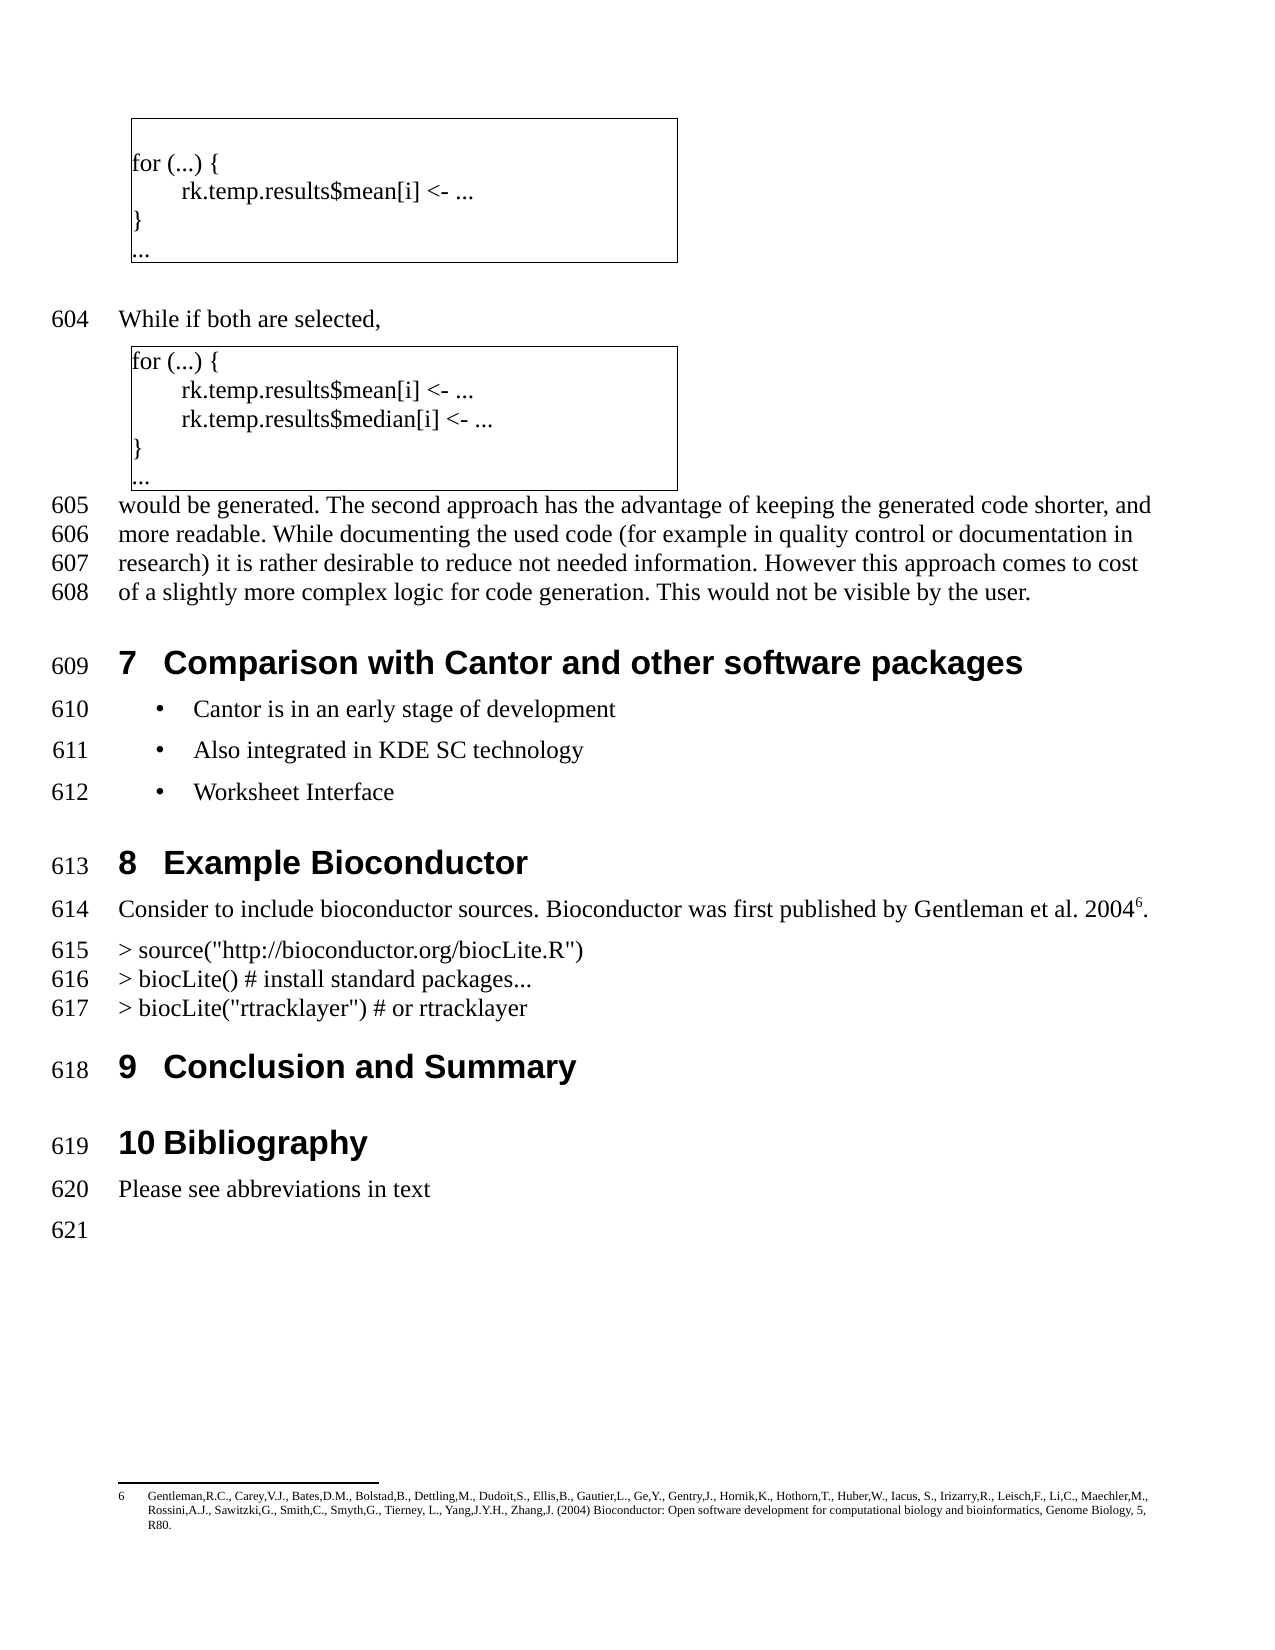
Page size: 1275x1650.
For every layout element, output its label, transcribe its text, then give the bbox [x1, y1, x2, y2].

text Gentleman,R.C., Carey,V.J., Bates,D.M., Bolstad,B., Dettling,M., Dudoit,S., Ellis,B., Gautier,L., Ge,Y., Gentry,J., Hornik,K., Hothorn,T., Huber,W., Iacus, S., Irizarry,R., Leisch,F., Li,C., Maechler,M., Rossini,A.J., Sawitzki,G., Smith,C., Smyth,G., Tierney, L., Yang,J.Y.H., Zhang,J. (2004) Bioconductor: Open software development for computational biology and bioinformatics, Genome Biology, 5, R80. [118, 1489, 1157, 1532]
subtitle Conclusion and Summary [118, 1046, 1157, 1085]
list Cantor is in an early stage of development [156, 694, 1157, 723]
text Consider to include bioconductor sources. Bioconductor was first published by Gentleman et al. 2004. [118, 894, 1157, 923]
text > biocLite("rtracklayer") # or rtracklayer [118, 993, 1157, 1021]
list Also integrated in KDE SC technology [156, 735, 1157, 764]
text > source("http://bioconductor.org/biocLite.R") [118, 935, 1157, 964]
subtitle Example Bioconductor [118, 843, 1157, 881]
list Worksheet Interface [156, 777, 1157, 805]
text Please see abbreviations in text [118, 1174, 1157, 1202]
subtitle Bibliography [118, 1123, 1157, 1161]
text would be generated. The second approach has the advantage of keeping the generated code shorter, and more readable. While documenting the used code (for example in quality control or documentation in research) it is rather desirable to reduce not needed information. However this approach comes to cost of a slightly more complex logic for code generation. This would not be visible by the user. [118, 346, 1157, 605]
subtitle Comparison with Cantor and other software packages [118, 643, 1157, 682]
text While if both are selected, [118, 304, 1157, 333]
text > biocLite() # install standard packages... [118, 964, 1157, 993]
